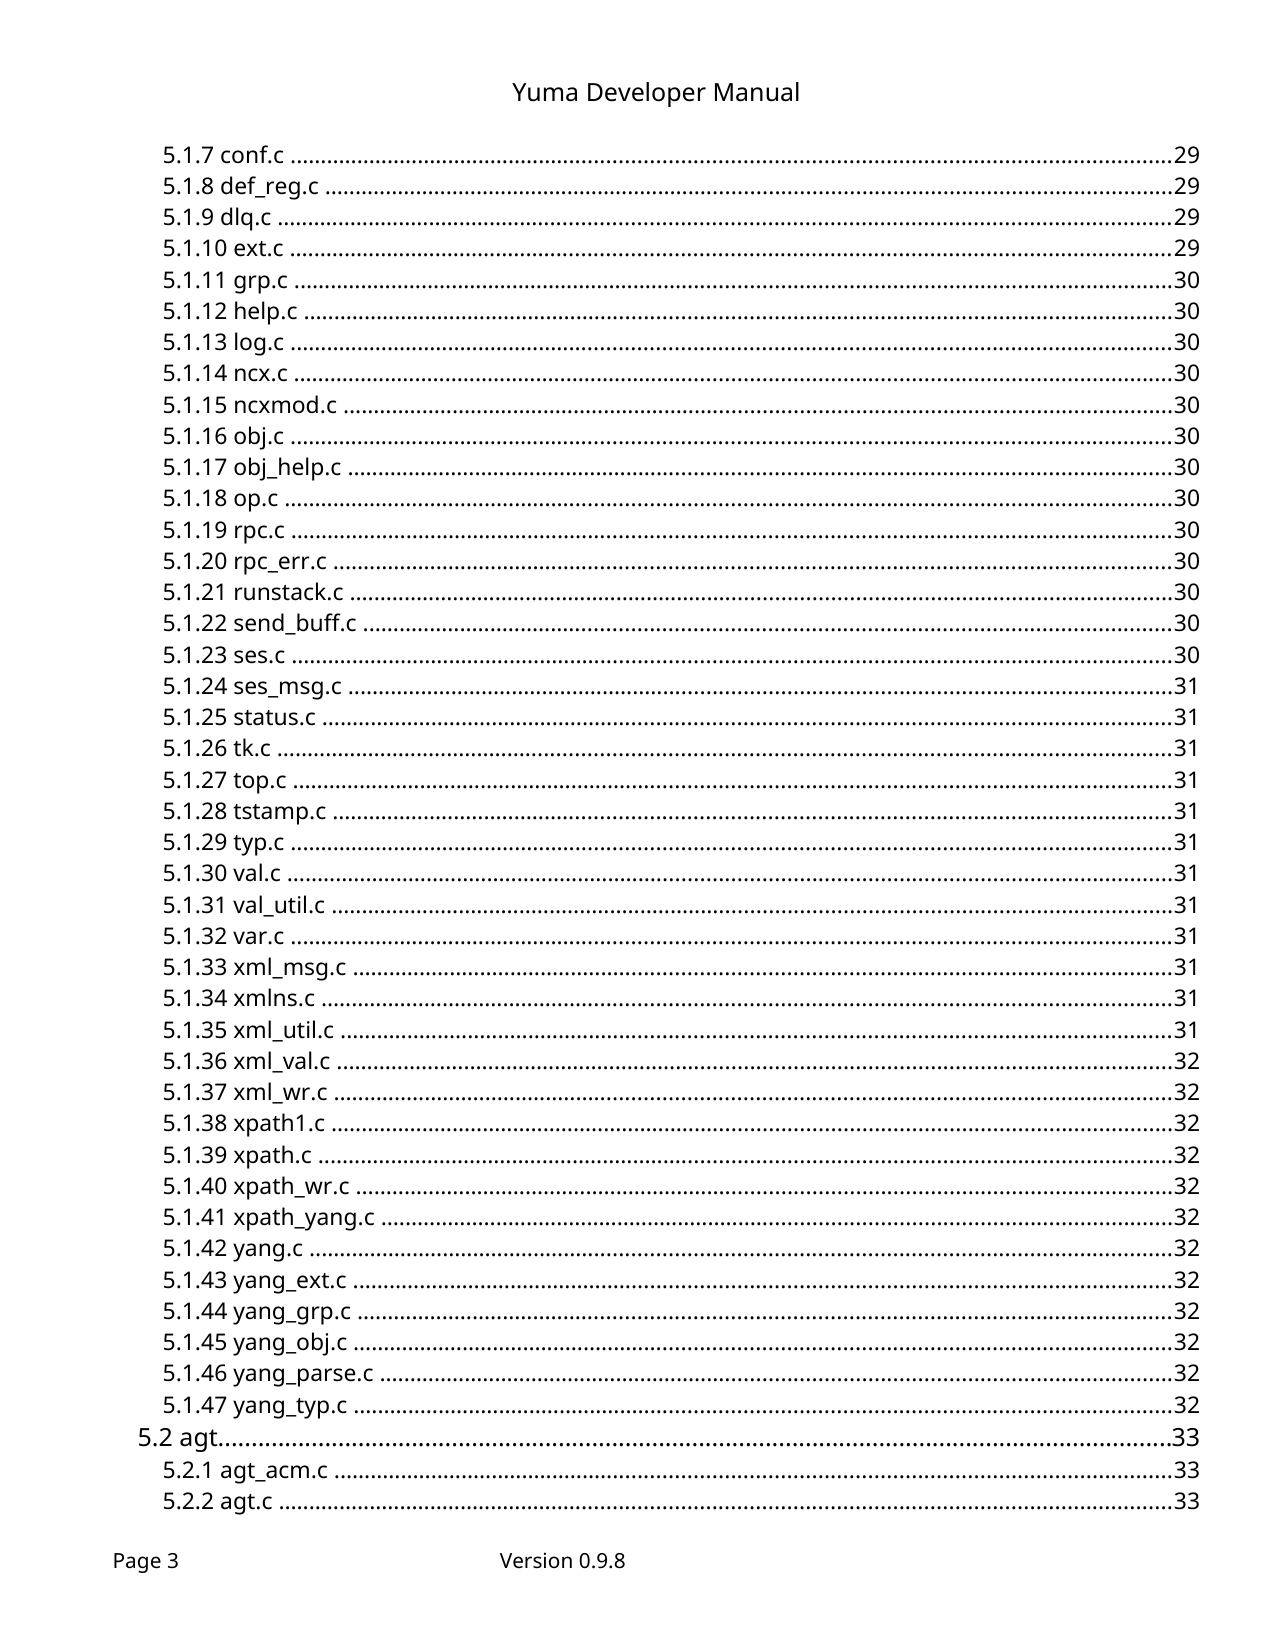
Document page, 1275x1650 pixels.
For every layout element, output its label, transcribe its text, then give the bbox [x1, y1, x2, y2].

text 5.1.33 xml_msg.c 31 [162, 951, 1200, 982]
text 5.1.28 tstamp.c 31 [162, 795, 1200, 826]
text 5.1.11 grp.c 30 [162, 263, 1200, 295]
text 5.1.20 rpc_err.c 30 [162, 545, 1200, 576]
text 5.2.1 agt_acm.c 33 [162, 1454, 1200, 1485]
text 5.1.13 log.c 30 [162, 326, 1200, 357]
text 5.1.36 xml_val.c 32 [162, 1045, 1200, 1076]
text 5.1.44 yang_grp.c 32 [162, 1295, 1200, 1326]
text 5.1.14 ncx.c 30 [162, 357, 1200, 388]
text 5.1.24 ses_msg.c 31 [162, 670, 1200, 701]
text 5.1.35 xml_util.c 31 [162, 1013, 1200, 1045]
text 5.1.7 conf.c 29 [162, 138, 1200, 170]
text 5.1.40 xpath_wr.c 32 [162, 1170, 1200, 1201]
text 5.1.29 typ.c 31 [162, 826, 1200, 857]
text 5.1.12 help.c 30 [162, 295, 1200, 326]
text 5.1.10 ext.c 29 [162, 232, 1200, 263]
text 5.1.8 def_reg.c 29 [162, 170, 1200, 201]
text 5.1.23 ses.c 30 [162, 638, 1200, 670]
text 5.1.22 send_buff.c 30 [162, 607, 1200, 638]
text 5.1.43 yang_ext.c 32 [162, 1263, 1200, 1295]
text 5.1.47 yang_typ.c 32 [162, 1388, 1200, 1420]
text 5.1.45 yang_obj.c 32 [162, 1326, 1200, 1357]
text 5.1.37 xml_wr.c 32 [162, 1076, 1200, 1107]
text 5.1.30 val.c 31 [162, 857, 1200, 888]
text 5.2 agt 33 [137, 1420, 1200, 1454]
text 5.1.26 tk.c 31 [162, 732, 1200, 763]
text 5.2.2 agt.c 33 [162, 1485, 1200, 1516]
text 5.1.42 yang.c 32 [162, 1232, 1200, 1263]
text 5.1.46 yang_parse.c 32 [162, 1357, 1200, 1388]
text 5.1.39 xpath.c 32 [162, 1138, 1200, 1170]
text 5.1.19 rpc.c 30 [162, 513, 1200, 545]
text 5.1.9 dlq.c 29 [162, 201, 1200, 232]
text 5.1.15 ncxmod.c 30 [162, 388, 1200, 420]
text 5.1.31 val_util.c 31 [162, 888, 1200, 920]
text 5.1.21 runstack.c 30 [162, 576, 1200, 607]
text 5.1.32 var.c 31 [162, 920, 1200, 951]
text 5.1.38 xpath1.c 32 [162, 1107, 1200, 1138]
text 5.1.34 xmlns.c 31 [162, 982, 1200, 1013]
text 5.1.17 obj_help.c 30 [162, 451, 1200, 482]
text 5.1.25 status.c 31 [162, 701, 1200, 732]
text 5.1.16 obj.c 30 [162, 420, 1200, 451]
text 5.1.18 op.c 30 [162, 482, 1200, 513]
text 5.1.41 xpath_yang.c 32 [162, 1201, 1200, 1232]
text 5.1.27 top.c 31 [162, 763, 1200, 795]
